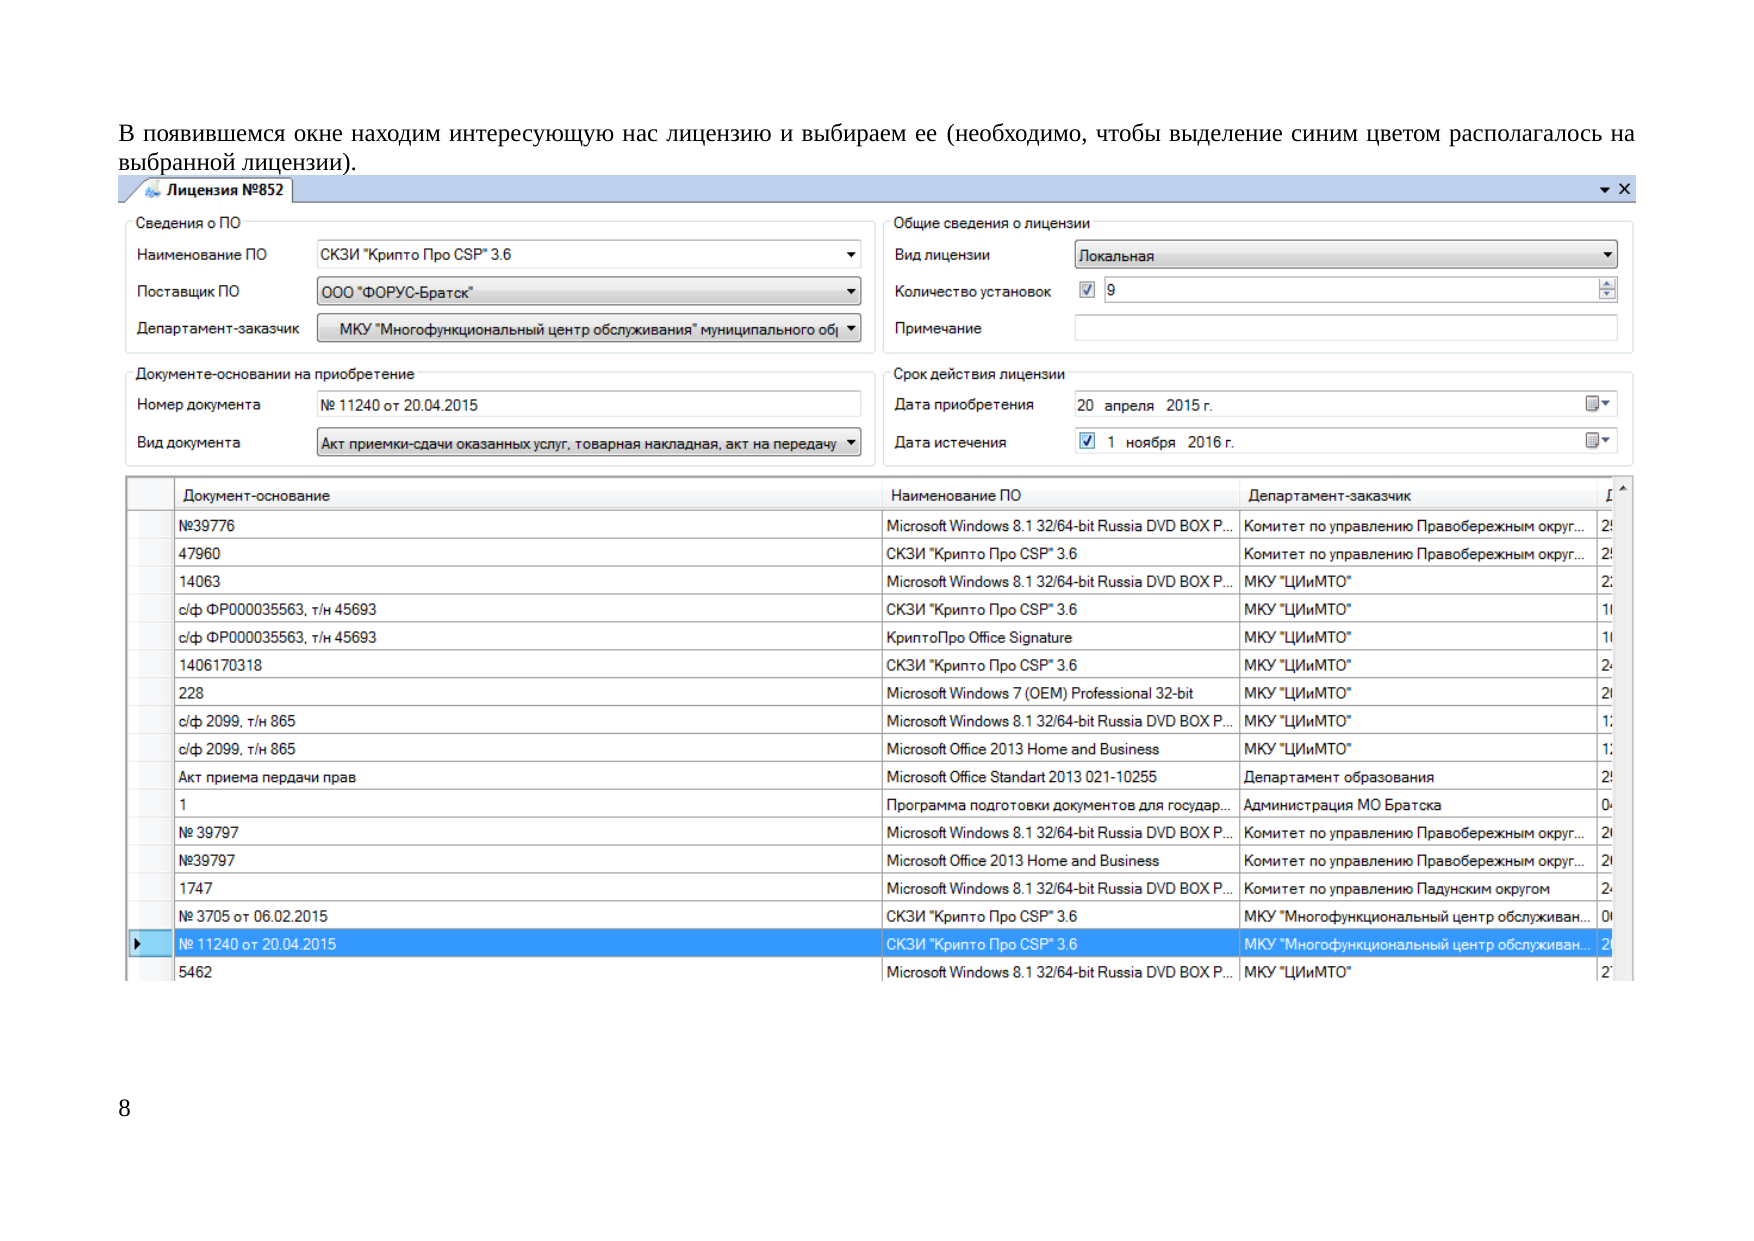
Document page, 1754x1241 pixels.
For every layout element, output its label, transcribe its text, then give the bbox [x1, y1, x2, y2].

text В появившемся окне находим интересующую нас лицензию и выбираем ее (необходимо, чтобы выделение синим цветом располагалось на выбранной лицензии). [118, 118, 1636, 175]
